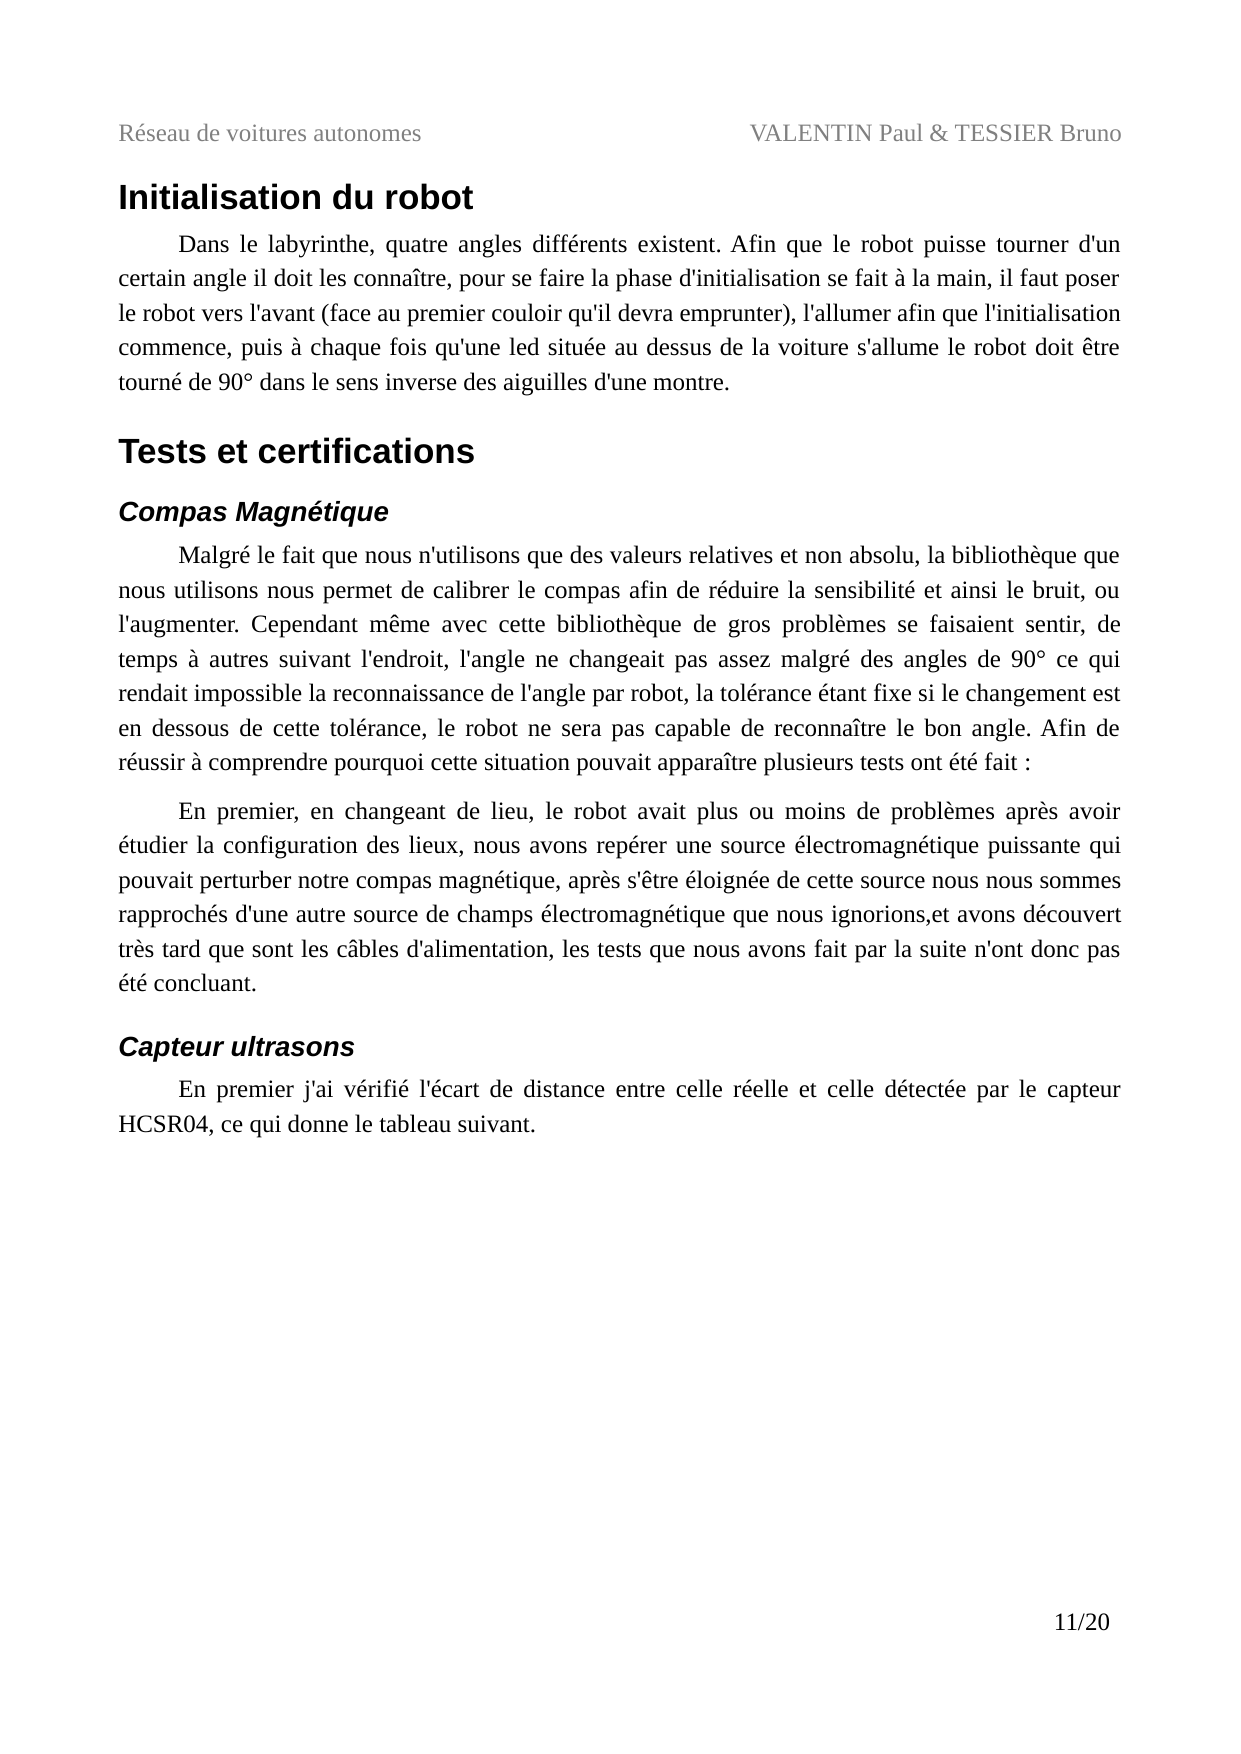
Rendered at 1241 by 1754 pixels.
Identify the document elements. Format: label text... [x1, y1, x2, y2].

text En premier, en changeant de lieu, le robot avait plus ou moins de problèmes après avoir étudier la configuration des lieux, nous avons repérer une source électromagnétique puissante qui pouvait perturber notre compas magnétique, après s'être éloignée de cette source nous nous sommes rapprochés d'une autre source de champs électromagnétique que nous ignorions,et avons découvert très tard que sont les câbles d'alimentation, les tests que nous avons fait par la suite n'ont donc pas été concluant. [118, 796, 1122, 997]
text En premier j'ai vérifié l'écart de distance entre celle réelle et celle détectée par le capteur HCSR04, ce qui donne le tableau suivant. [118, 1074, 1122, 1138]
text Malgré le fait que nous n'utilisons que des valeurs relatives et non absolu, la bibliothèque que nous utilisons nous permet de calibrer le compas afin de réduire la sensibilité et ainsi le bruit, ou l'augmenter. Cependant même avec cette bibliothèque de gros problèmes se faisaient sentir, de temps à autres suivant l'endroit, l'angle ne changeait pas assez malgré des angles de 90° ce qui rendait impossible la reconnaissance de l'angle par robot, la tolérance étant fixe si le changement est en dessous de cette tolérance, le robot ne sera pas capable de reconnaître le bon angle. Afin de réussir à comprendre pourquoi cette situation pouvait apparaître plusieurs tests ont été fait : [118, 540, 1122, 776]
subtitle Compas Magnétique [118, 496, 1122, 528]
subtitle Capteur ultrasons [118, 1030, 1122, 1062]
subtitle Initialisation du robot [118, 176, 1122, 217]
text Dans le labyrinthe, quatre angles différents existent. Afin que le robot puisse tourner d'un certain angle il doit les connaître, pour se faire la phase d'initialisation se fait à la main, il faut poser le robot vers l'avant (face au premier couloir qu'il devra emprunter), l'allumer afin que l'initialisation commence, puis à chaque fois qu'une led située au dessus de la voiture s'allume le robot doit être tourné de 90° dans le sens inverse des aiguilles d'une montre. [118, 229, 1122, 396]
subtitle Tests et certifications [118, 431, 1122, 471]
